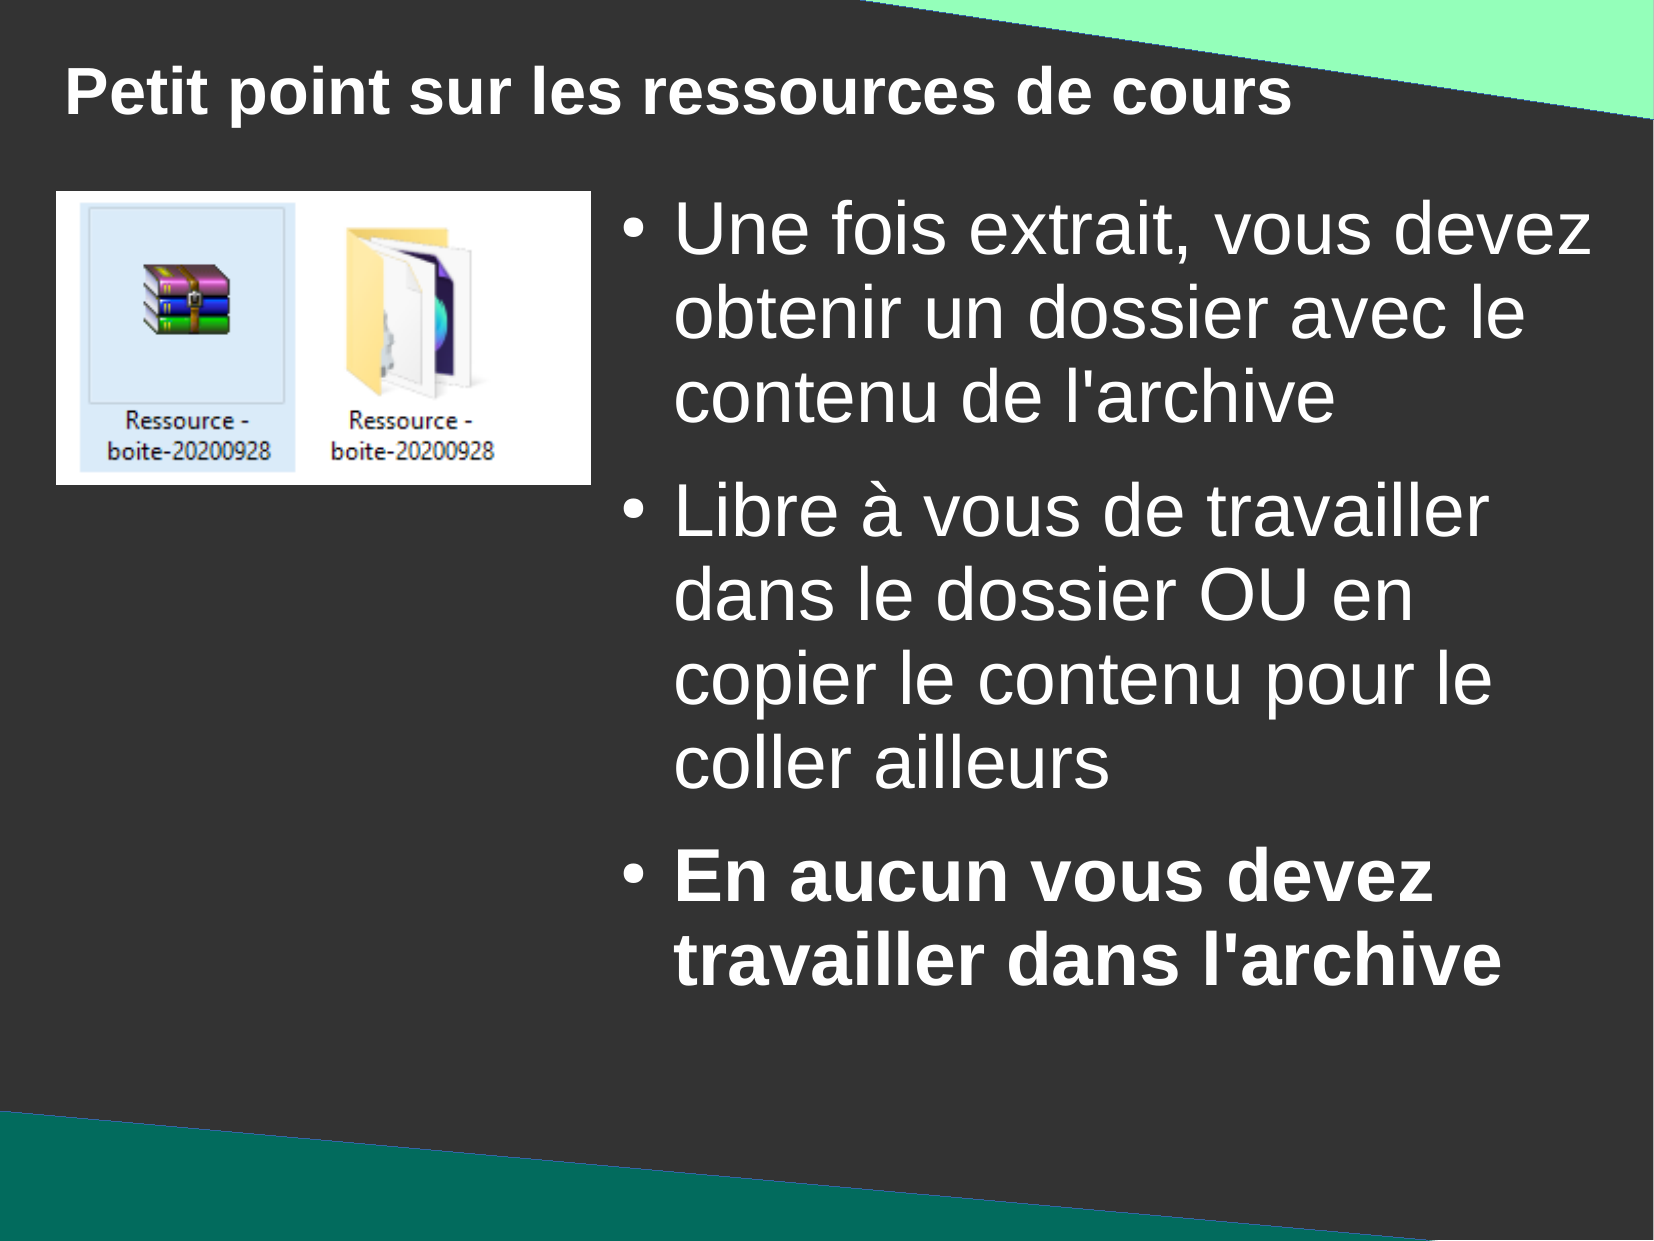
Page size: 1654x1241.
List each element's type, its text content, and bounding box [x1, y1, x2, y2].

list Une fois extrait, vous devez obtenir un dossier avec le contenu de l'archive Libre à vous de travailler dans le dossier OU en copier le contenu pour le coller ailleurs En aucun vous devez travailler dans l'archive [602, 186, 1620, 1099]
title Petit point sur les ressources de cours [64, 54, 1553, 157]
picture [56, 191, 591, 485]
text_box [860, 0, 1654, 120]
